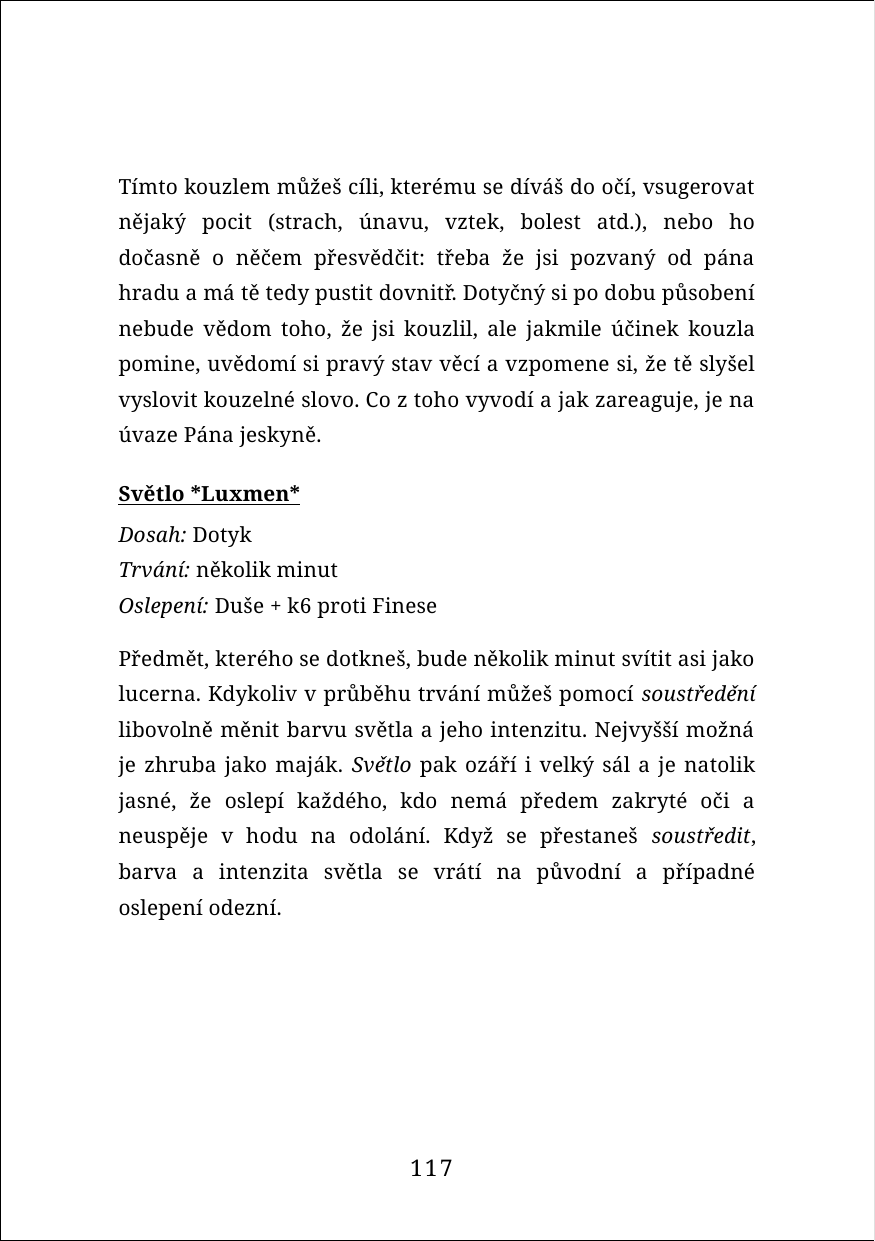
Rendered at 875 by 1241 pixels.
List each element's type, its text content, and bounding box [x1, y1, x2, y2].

text Předmět, kterého se dotkneš, bude několik minut svítit asi jako lucerna. Kdykoliv v průběhu trvání můžeš pomocí soustředění libovolně měnit barvu světla a jeho intenzitu. Nejvyšší možná je zhruba jako maják. Světlo pak ozáří i velký sál a je natolik jasné, že oslepí každého, kdo nemá předem zakryté oči a neuspěje v hodu na odolání. Když se přestaneš soustředit, barva a intenzita světla se vrátí na původní a případné oslepení odezní. [118, 644, 756, 921]
text Dosah: Dotyk Trvání: několik minut Oslepení: Duše + k6 proti Finese [118, 520, 756, 619]
text Tímto kouzlem můžeš cíli, kterému se díváš do očí, vsugerovat nějaký pocit (strach, únavu, vztek, bolest atd.), nebo ho dočasně o něčem přesvědčit: třeba že jsi pozvaný od pána hradu a má tě tedy pustit dovnitř. Dotyčný si po dobu působení nebude vědom toho, že jsi kouzlil, ale jakmile účinek kouzla pomine, uvědomí si pravý stav věcí a vzpomene si, že tě slyšel vyslovit kouzelné slovo. Co z toho vyvodí a jak zareaguje, je na úvaze Pána jeskyně. [118, 172, 756, 449]
subtitle Světlo *Luxmen* [118, 479, 756, 508]
